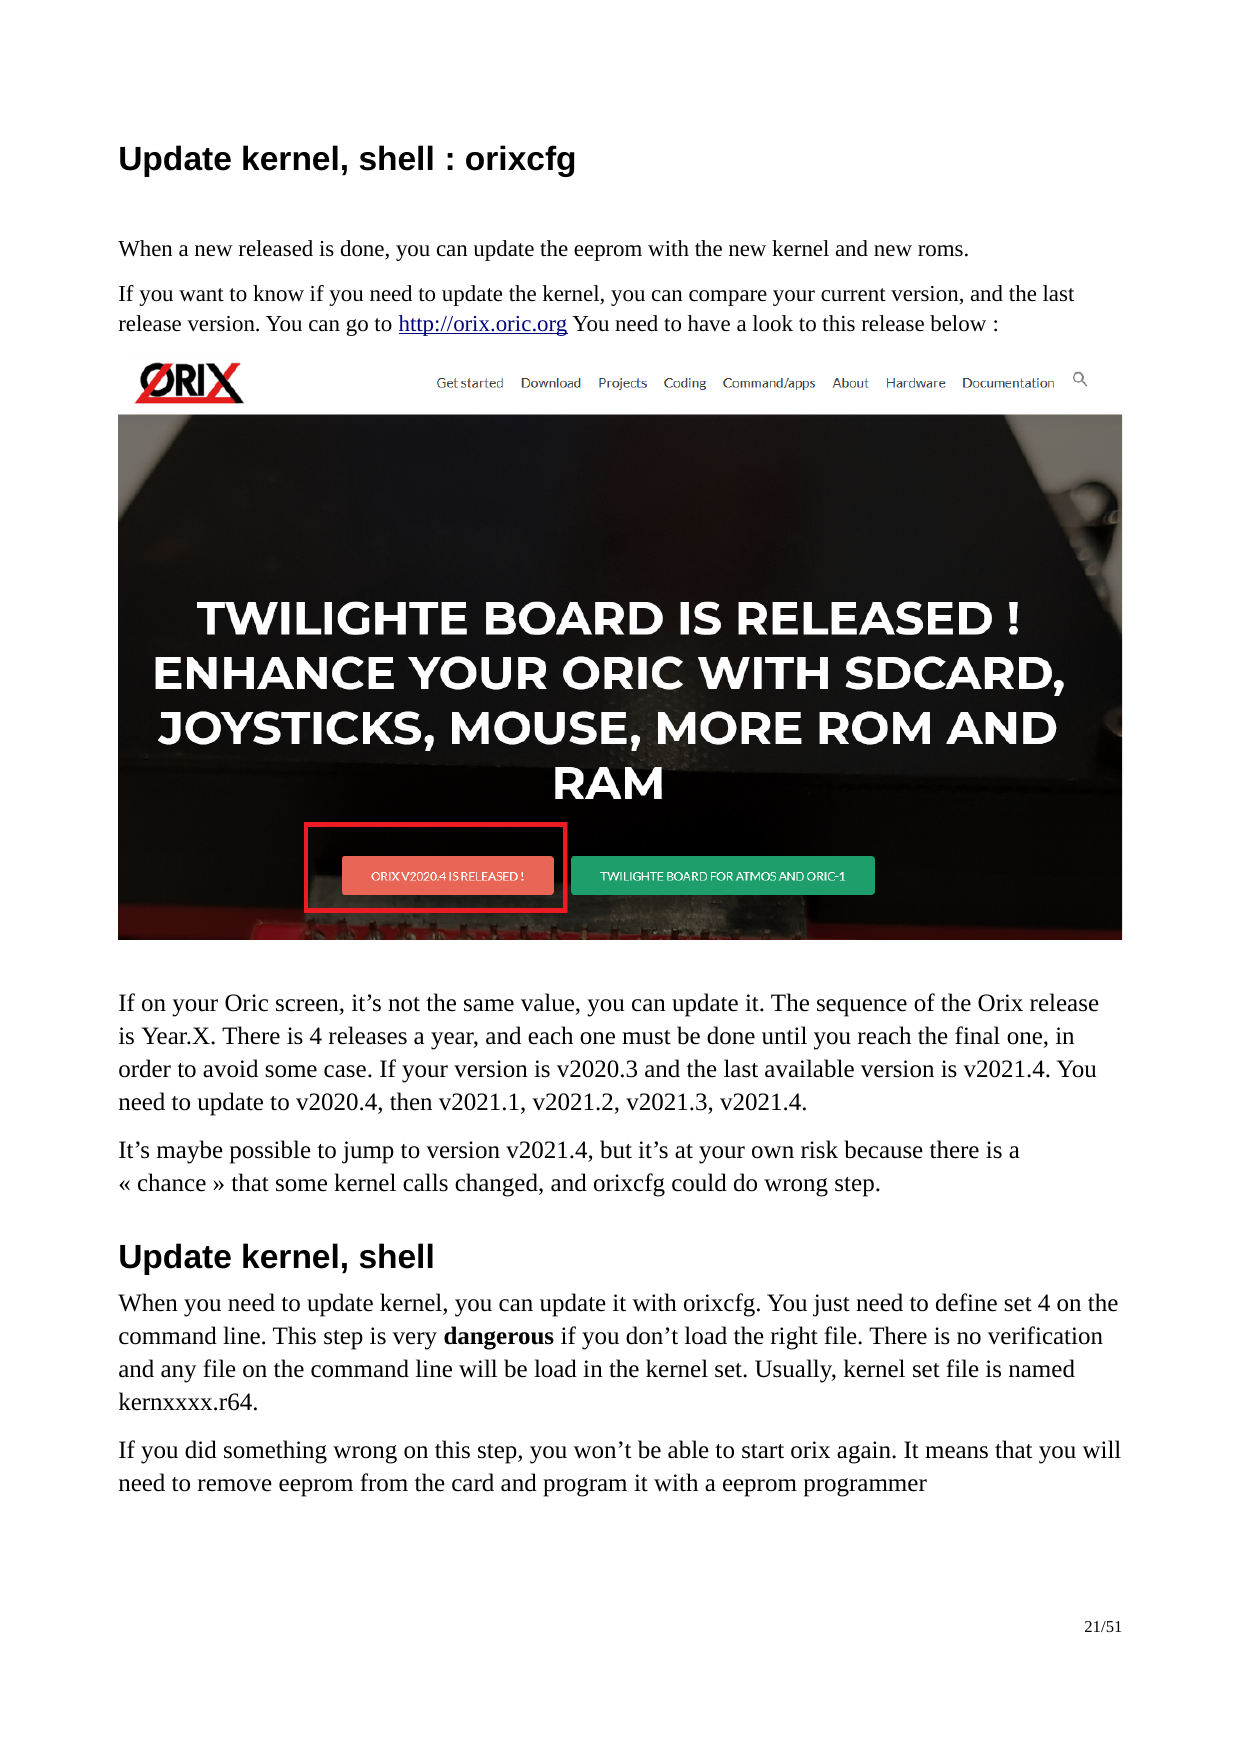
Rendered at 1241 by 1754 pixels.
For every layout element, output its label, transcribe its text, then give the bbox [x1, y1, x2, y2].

subtitle Update kernel, shell : orixcfg [118, 139, 1122, 178]
picture [118, 355, 1123, 940]
text When a new released is done, you can update the eeprom with the new kernel and new roms. [118, 235, 1122, 261]
text If on your Oric screen, it’s not the same value, you can update it. The sequence of the Orix release is Year.X. There is 4 releases a year, and each one must be done until you reach the final one, in order to avoid some case. If your version is v2020.3 and the last available version is v2021.4. You need to update to v2020.4, then v2021.1, v2021.2, v2021.3, v2021.4. [118, 988, 1122, 1116]
text It’s maybe possible to jump to version v2021.4, but it’s at your own risk because there is a « chance » that some kernel calls changed, and orixcfg could do wrong step. [118, 1135, 1122, 1197]
subtitle Update kernel, shell [118, 1237, 1122, 1275]
text If you did something wrong on this step, you won’t be able to start orix again. It means that you will need to remove eeprom from the card and program it with a eeprom programmer [118, 1435, 1122, 1496]
text If you want to know if you need to update the kernel, you can compare your current version, and the last release version. You can go to http://orix.oric.org You need to have a look to this release below : [118, 280, 1122, 337]
text When you need to update kernel, you can update it with orixcfg. You just need to define set 4 on the command line. This step is very dangerous if you don’t load the right file. There is no verification and any file on the command line will be load in the kernel set. Usually, kernel set file is named kernxxxx.r64. [118, 1288, 1122, 1416]
